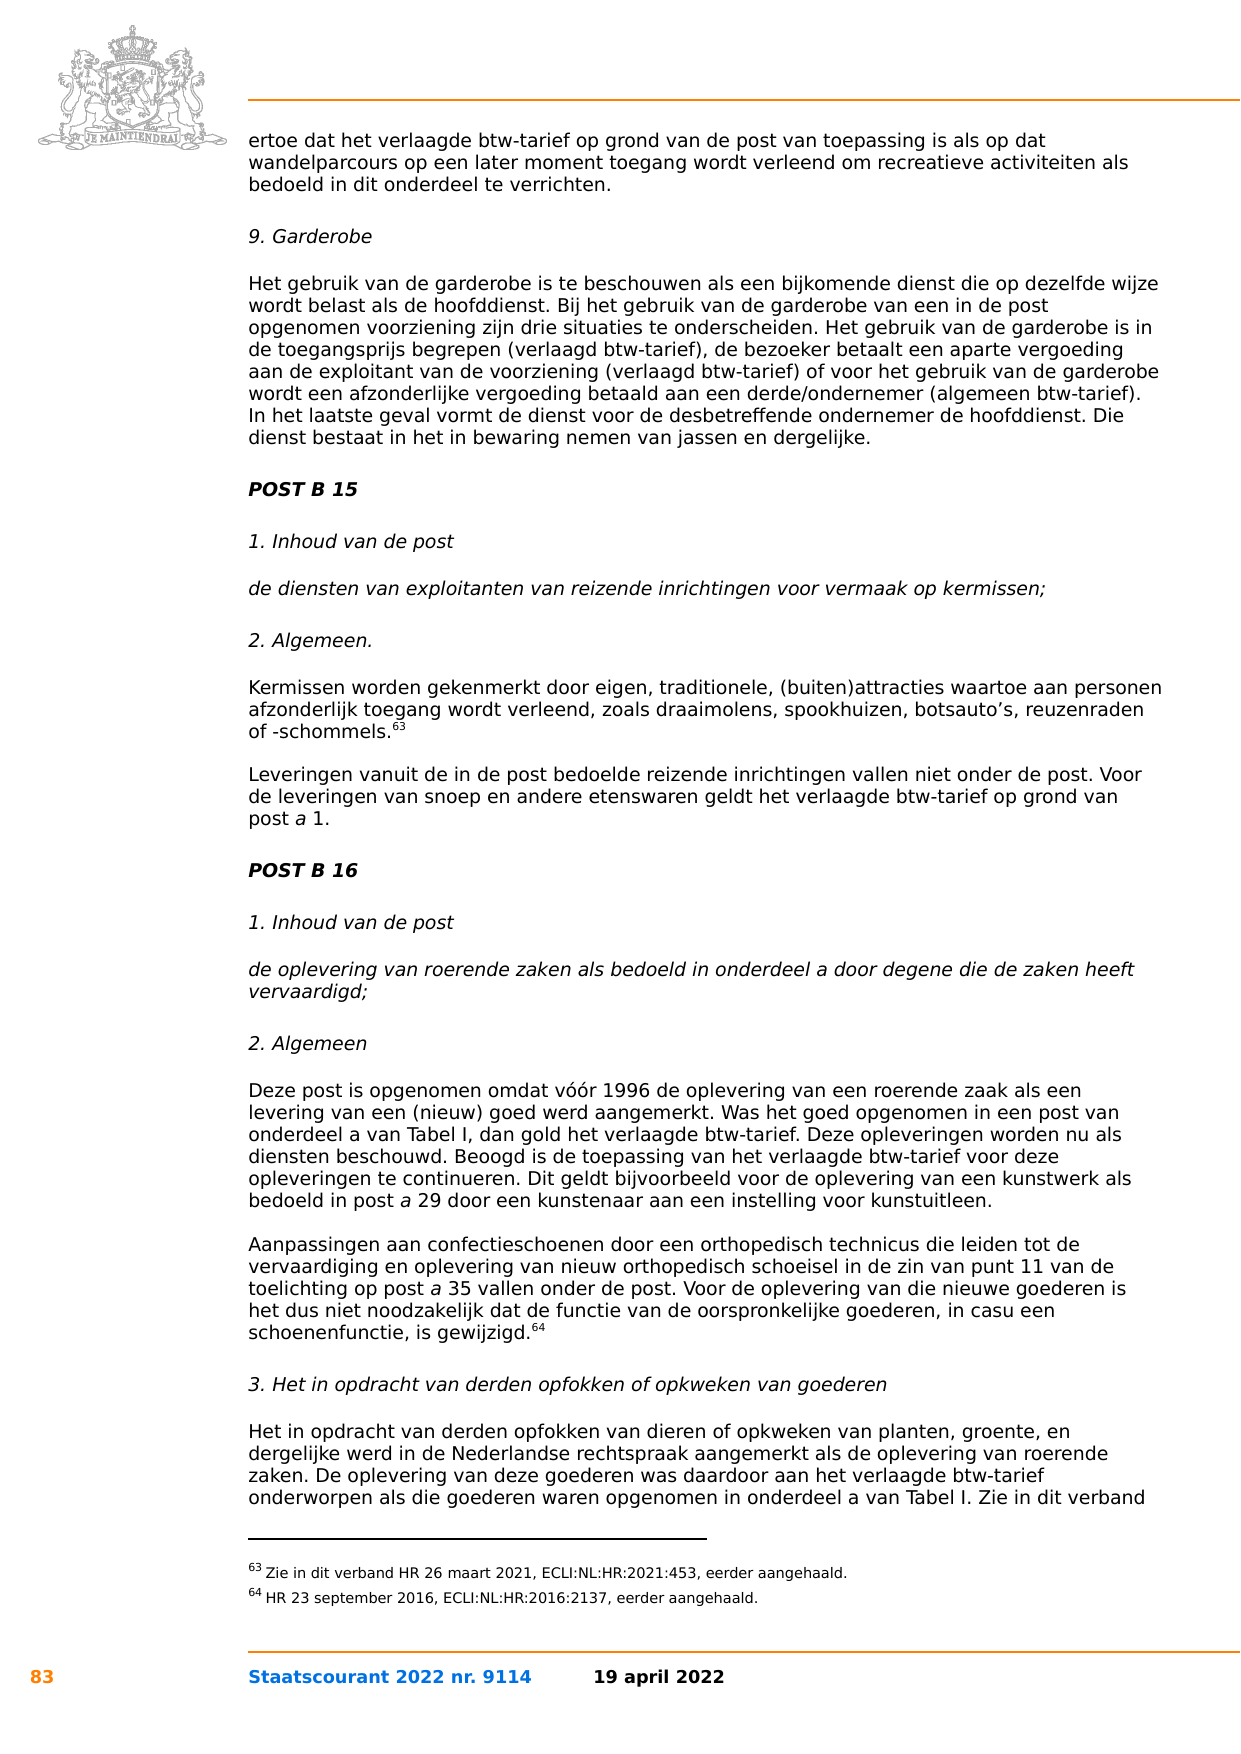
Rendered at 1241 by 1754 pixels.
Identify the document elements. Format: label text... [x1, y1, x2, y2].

subtitle 9. Garderobe [248, 226, 1163, 248]
subtitle 2. Algemeen. [248, 629, 1163, 652]
text Aanpassingen aan confectieschoenen door een orthopedisch technicus die leiden tot de vervaardiging en oplevering van nieuw orthopedisch schoeisel in de zin van punt 11 van de toelichting op post a 35 vallen onder de post. Voor de oplevering van die nieuwe goederen is het dus niet noodzakelijk dat de functie van de oorspronkelijke goederen, in casu een schoenenfunctie, is gewijzigd. [248, 1234, 1163, 1344]
subtitle 1. Inhoud van de post [248, 531, 1163, 553]
text Het gebruik van de garderobe is te beschouwen als een bijkomende dienst die op dezelfde wijze wordt belast als de hoofddienst. Bij het gebruik van de garderobe van een in de post opgenomen voorziening zijn drie situaties te onderscheiden. Het gebruik van de garderobe is in de toegangsprijs begrepen (verlaagd btw-tarief), de bezoeker betaalt een aparte vergoeding aan de exploitant van de voorziening (verlaagd btw-tarief) of voor het gebruik van de garderobe wordt een afzonderlijke vergoeding betaald aan een derde/ondernemer (algemeen btw-tarief). In het laatste geval vormt de dienst voor de desbetreffende ondernemer de hoofddienst. Die dienst bestaat in het in bewaring nemen van jassen en dergelijke. [248, 273, 1163, 449]
text Het in opdracht van derden opfokken van dieren of opkweken van planten, groente, en dergelijke werd in de Nederlandse rechtspraak aangemerkt als de oplevering van roerende zaken. De oplevering van deze goederen was daardoor aan het verlaagde btw-tarief onderworpen als die goederen waren opgenomen in onderdeel a van Tabel I. Zie in dit verband [248, 1421, 1163, 1509]
text HR 23 september 2016, ECLI:NL:HR:2016:2137, eerder aangehaald. [248, 1586, 1163, 1608]
text Leveringen vanuit de in de post bedoelde reizende inrichtingen vallen niet onder de post. Voor de leveringen van snoep en andere etenswaren geldt het verlaagde btw-tarief op grond van post a 1. [248, 764, 1163, 830]
subtitle POST B 15 [248, 479, 1163, 501]
text ertoe dat het verlaagde btw-tarief op grond van de post van toepassing is als op dat wandelparcours op een later moment toegang wordt verleend om recreatieve activiteiten als bedoeld in dit onderdeel te verrichten. [248, 130, 1163, 196]
text de oplevering van roerende zaken als bedoeld in onderdeel a door degene die de zaken heeft vervaardigd; [248, 959, 1163, 1003]
subtitle 3. Het in opdracht van derden opfokken of opkweken van goederen [248, 1374, 1163, 1396]
text Zie in dit verband HR 26 maart 2021, ECLI:NL:HR:2021:453, eerder aangehaald. [248, 1561, 1163, 1583]
subtitle 2. Algemeen [248, 1033, 1163, 1055]
subtitle 1. Inhoud van de post [248, 912, 1163, 934]
text de diensten van exploitanten van reizende inrichtingen voor vermaak op kermissen; [248, 578, 1163, 599]
picture [38, 25, 227, 150]
text Deze post is opgenomen omdat vóór 1996 de oplevering van een roerende zaak als een levering van een (nieuw) goed werd aangemerkt. Was het goed opgenomen in een post van onderdeel a van Tabel I, dan gold het verlaagde btw-tarief. Deze opleveringen worden nu als diensten beschouwd. Beoogd is de toepassing van het verlaagde btw-tarief voor deze opleveringen te continueren. Dit geldt bijvoorbeeld voor de oplevering van een kunstwerk als bedoeld in post a 29 door een kunstenaar aan een instelling voor kunstuitleen. [248, 1080, 1163, 1212]
subtitle POST B 16 [248, 860, 1163, 882]
text Kermissen worden gekenmerkt door eigen, traditionele, (buiten)attracties waartoe aan personen afzonderlijk toegang wordt verleend, zoals draaimolens, spookhuizen, botsauto’s, reuzenraden of -schommels. [248, 677, 1163, 742]
